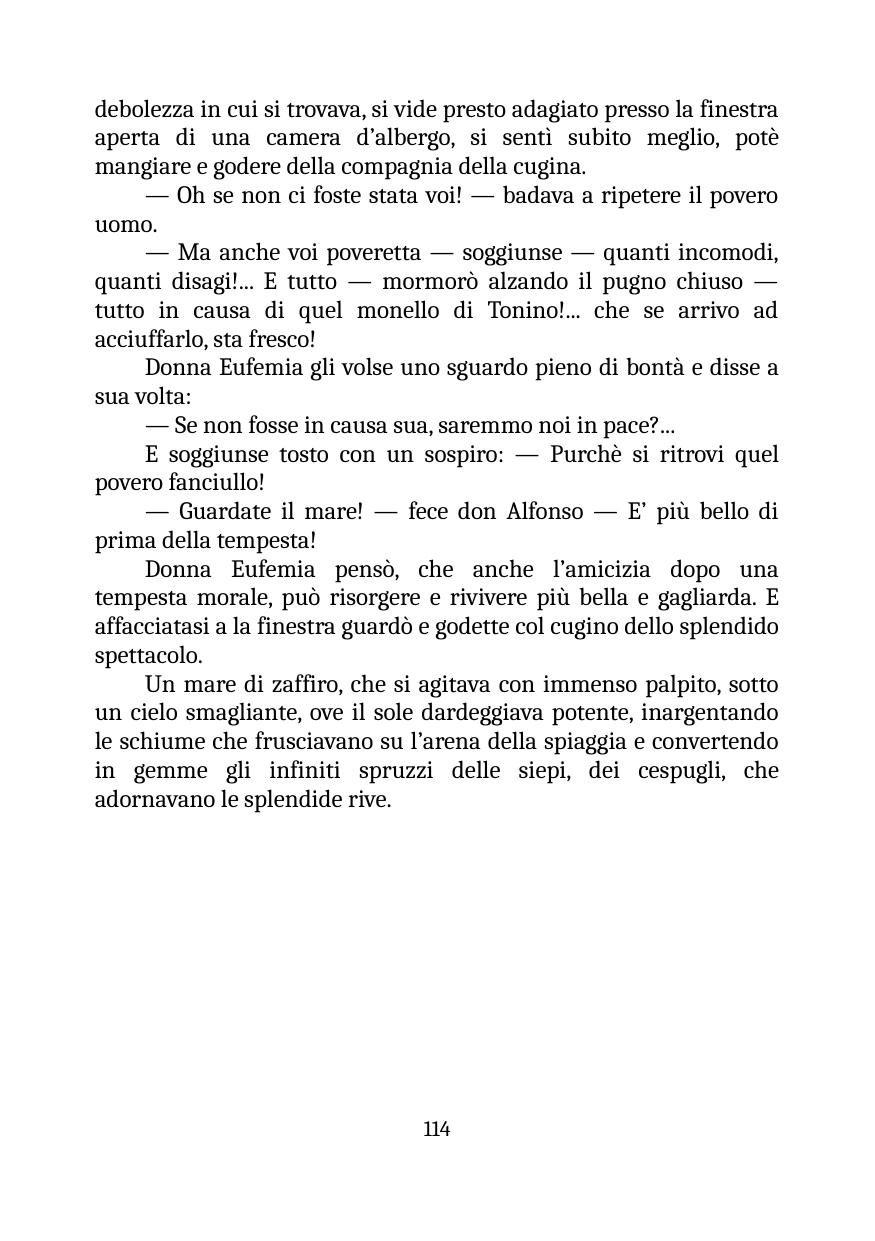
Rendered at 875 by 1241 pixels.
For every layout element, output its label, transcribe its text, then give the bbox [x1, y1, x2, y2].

text — Guardate il mare! — fece don Alfonso — E’ più bello di prima della tempesta! [94, 497, 779, 554]
text — Se non fosse in causa sua, saremmo noi in pace?... [94, 411, 779, 439]
text Donna Eufemia gli volse uno sguardo pieno di bontà e disse a sua volta: [94, 353, 779, 411]
text Un mare di zaffiro, che si agitava con immenso palpito, sotto un cielo smagliante, ove il sole dardeggiava potente, inargentando le schiume che frusciavano su l’arena della spiaggia e convertendo in gemme gli infiniti spruzzi delle siepi, dei cespugli, che adornavano le splendide rive. [94, 669, 779, 813]
text — Oh se non ci foste stata voi! — badava a ripetere il povero uomo. [94, 181, 779, 238]
text Donna Eufemia pensò, che anche l’amicizia dopo una tempesta morale, può risorgere e rivivere più bella e gagliarda. E affacciatasi a la finestra guardò e godette col cugino dello splendido spettacolo. [94, 554, 779, 669]
text debolezza in cui si trovava, si vide presto adagiato presso la finestra aperta di una camera d’albergo, si sentì subito meglio, potè mangiare e godere della compagnia della cugina. [94, 94, 779, 181]
text — Ma anche voi poveretta — soggiunse — quanti incomodi, quanti disagi!... E tutto — mormorò alzando il pugno chiuso — tutto in causa di quel monello di Tonino!... che se arrivo ad acciuffarlo, sta fresco! [94, 238, 779, 353]
text E soggiunse tosto con un sospiro: — Purchè si ritrovi quel povero fanciullo! [94, 439, 779, 497]
